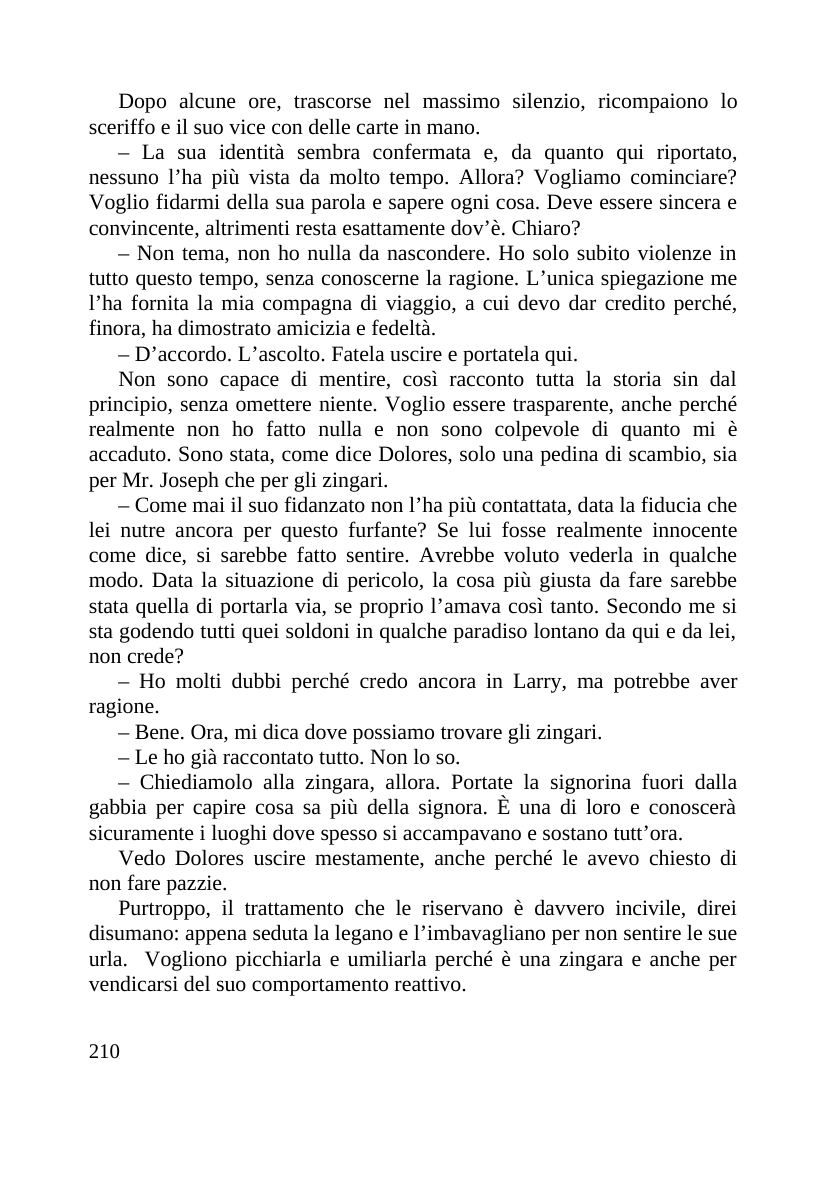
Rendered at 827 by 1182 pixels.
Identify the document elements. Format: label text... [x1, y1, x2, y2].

text Non sono capace di mentire, così racconto tutta la storia sin dal principio, senza omettere niente. Voglio essere trasparente, anche perché realmente non ho fatto nulla e non sono colpevole di quanto mi è accaduto. Sono stata, come dice Dolores, solo una pedina di scambio, sia per Mr. Joseph che per gli zingari. [88, 366, 738, 492]
text Purtroppo, il trattamento che le riservano è davvero incivile, direi disumano: appena seduta la legano e l’imbavagliano per non sentire le sue urla. Vogliono picchiarla e umiliarla perché è una zingara e anche per vendicarsi del suo comportamento reattivo. [88, 895, 738, 996]
text – Come mai il suo fidanzato non l’ha più contattata, data la fiducia che lei nutre ancora per questo furfante? Se lui fosse realmente innocente come dice, si sarebbe fatto sentire. Avrebbe voluto vederla in qualche modo. Data la situazione di pericolo, la cosa più giusta da fare sarebbe stata quella di portarla via, se proprio l’amava così tanto. Secondo me si sta godendo tutti quei soldoni in qualche paradiso lontano da qui e da lei, non crede? [88, 492, 738, 668]
text – La sua identità sembra confermata e, da quanto qui riportato, nessuno l’ha più vista da molto tempo. Allora? Vogliamo cominciare? Voglio fidarmi della sua parola e sapere ogni cosa. Deve essere sincera e convincente, altrimenti resta esattamente dov’è. Chiaro? [88, 139, 738, 240]
text – D’accordo. L’ascolto. Fatela uscire e portatela qui. [88, 341, 738, 366]
text – Ho molti dubbi perché credo ancora in Larry, ma potrebbe aver ragione. [88, 668, 738, 719]
text – Bene. Ora, mi dica dove possiamo trovare gli zingari. [88, 719, 738, 744]
text – Le ho già raccontato tutto. Non lo so. [88, 744, 738, 769]
text – Non tema, non ho nulla da nascondere. Ho solo subito violenze in tutto questo tempo, senza conoscerne la ragione. L’unica spiegazione me l’ha fornita la mia compagna di viaggio, a cui devo dar credito perché, finora, ha dimostrato amicizia e fedeltà. [88, 240, 738, 341]
text Vedo Dolores uscire mestamente, anche perché le avevo chiesto di non fare pazzie. [88, 845, 738, 895]
text Dopo alcune ore, trascorse nel massimo silenzio, ricompaiono lo sceriffo e il suo vice con delle carte in mano. [88, 88, 738, 139]
text – Chiediamolo alla zingara, allora. Portate la signorina fuori dalla gabbia per capire cosa sa più della signora. È una di loro e conoscerà sicuramente i luoghi dove spesso si accampavano e sostano tutt’ora. [88, 769, 738, 845]
